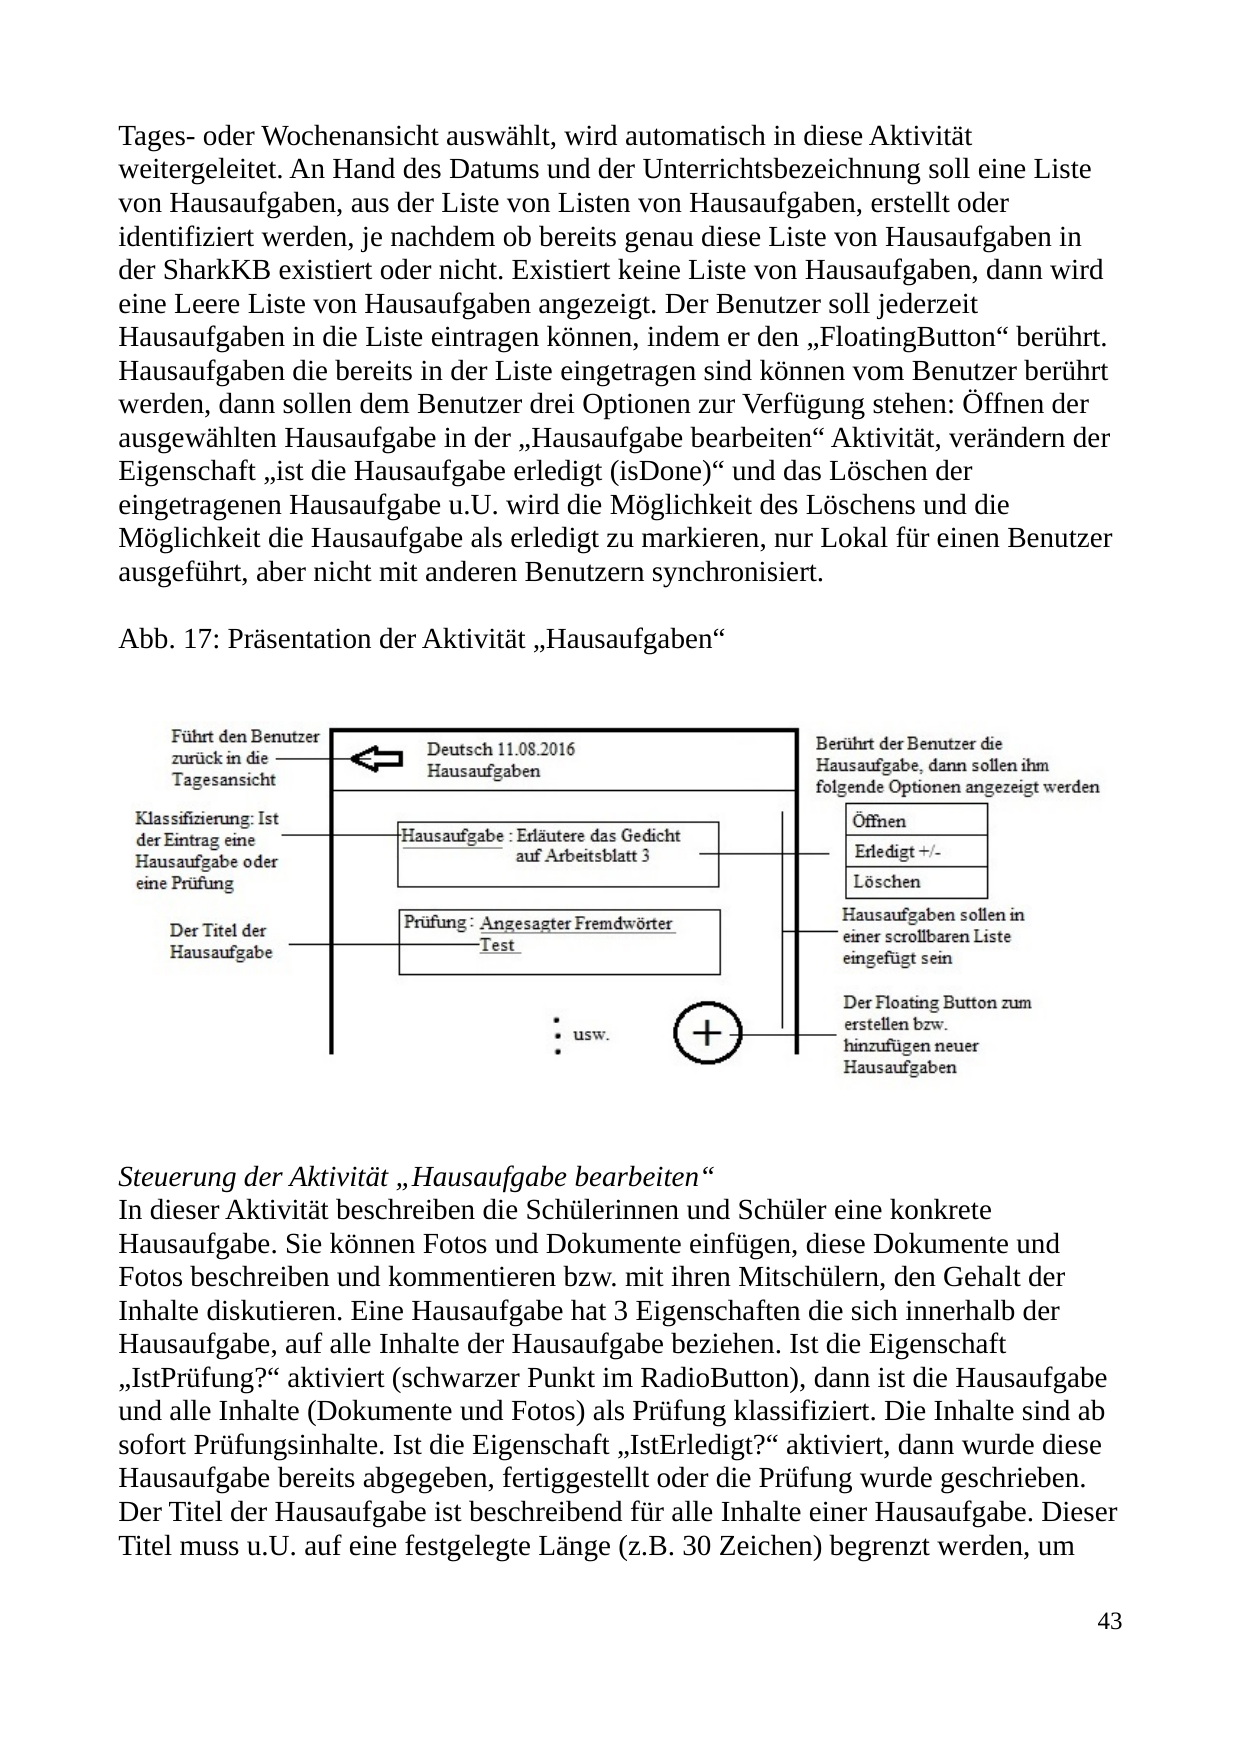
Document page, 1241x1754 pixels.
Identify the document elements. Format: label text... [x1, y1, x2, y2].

picture [130, 721, 1110, 1092]
subtitle In dieser Aktivität beschreiben die Schülerinnen und Schüler eine konkrete Hausaufgabe. Sie können Fotos und Dokumente einfügen, diese Dokumente und Fotos beschreiben und kommentieren bzw. mit ihren Mitschülern, den Gehalt der Inhalte diskutieren. Eine Hausaufgabe hat 3 Eigenschaften die sich innerhalb der Hausaufgabe, auf alle Inhalte der Hausaufgabe beziehen. Ist die Eigenschaft „IstPrüfung?“ aktiviert (schwarzer Punkt im RadioButton), dann ist die Hausaufgabe und alle Inhalte (Dokumente und Fotos) als Prüfung klassifiziert. Die Inhalte sind ab sofort Prüfungsinhalte. Ist die Eigenschaft „IstErledigt?“ aktiviert, dann wurde diese Hausaufgabe bereits abgegeben, fertiggestellt oder die Prüfung wurde geschrieben. Der Titel der Hausaufgabe ist beschreibend für alle Inhalte einer Hausaufgabe. Dieser Titel muss u.U. auf eine festgelegte Länge (z.B. 30 Zeichen) begrenzt werden, um [118, 1192, 1122, 1561]
subtitle Tages- oder Wochenansicht auswählt, wird automatisch in diese Aktivität weitergeleitet. An Hand des Datums und der Unterrichtsbezeichnung soll eine Liste von Hausaufgaben, aus der Liste von Listen von Hausaufgaben, erstellt oder identifiziert werden, je nachdem ob bereits genau diese Liste von Hausaufgaben in der SharkKB existiert oder nicht. Existiert keine Liste von Hausaufgaben, dann wird eine Leere Liste von Hausaufgaben angezeigt. Der Benutzer soll jederzeit Hausaufgaben in die Liste eintragen können, indem er den „FloatingButton“ berührt. Hausaufgaben die bereits in der Liste eingetragen sind können vom Benutzer berührt werden, dann sollen dem Benutzer drei Optionen zur Verfügung stehen: Öffnen der ausgewählten Hausaufgabe in der „Hausaufgabe bearbeiten“ Aktivität, verändern der Eigenschaft „ist die Hausaufgabe erledigt (isDone)“ und das Löschen der eingetragenen Hausaufgabe u.U. wird die Möglichkeit des Löschens und die Möglichkeit die Hausaufgabe als erledigt zu markieren, nur Lokal für einen Benutzer ausgeführt, aber nicht mit anderen Benutzern synchronisiert. [118, 118, 1122, 588]
subtitle Steuerung der Aktivität „Hausaufgabe bearbeiten“ [118, 1159, 1122, 1192]
subtitle Abb. 17: Präsentation der Aktivität „Hausaufgaben“ [118, 621, 1122, 655]
